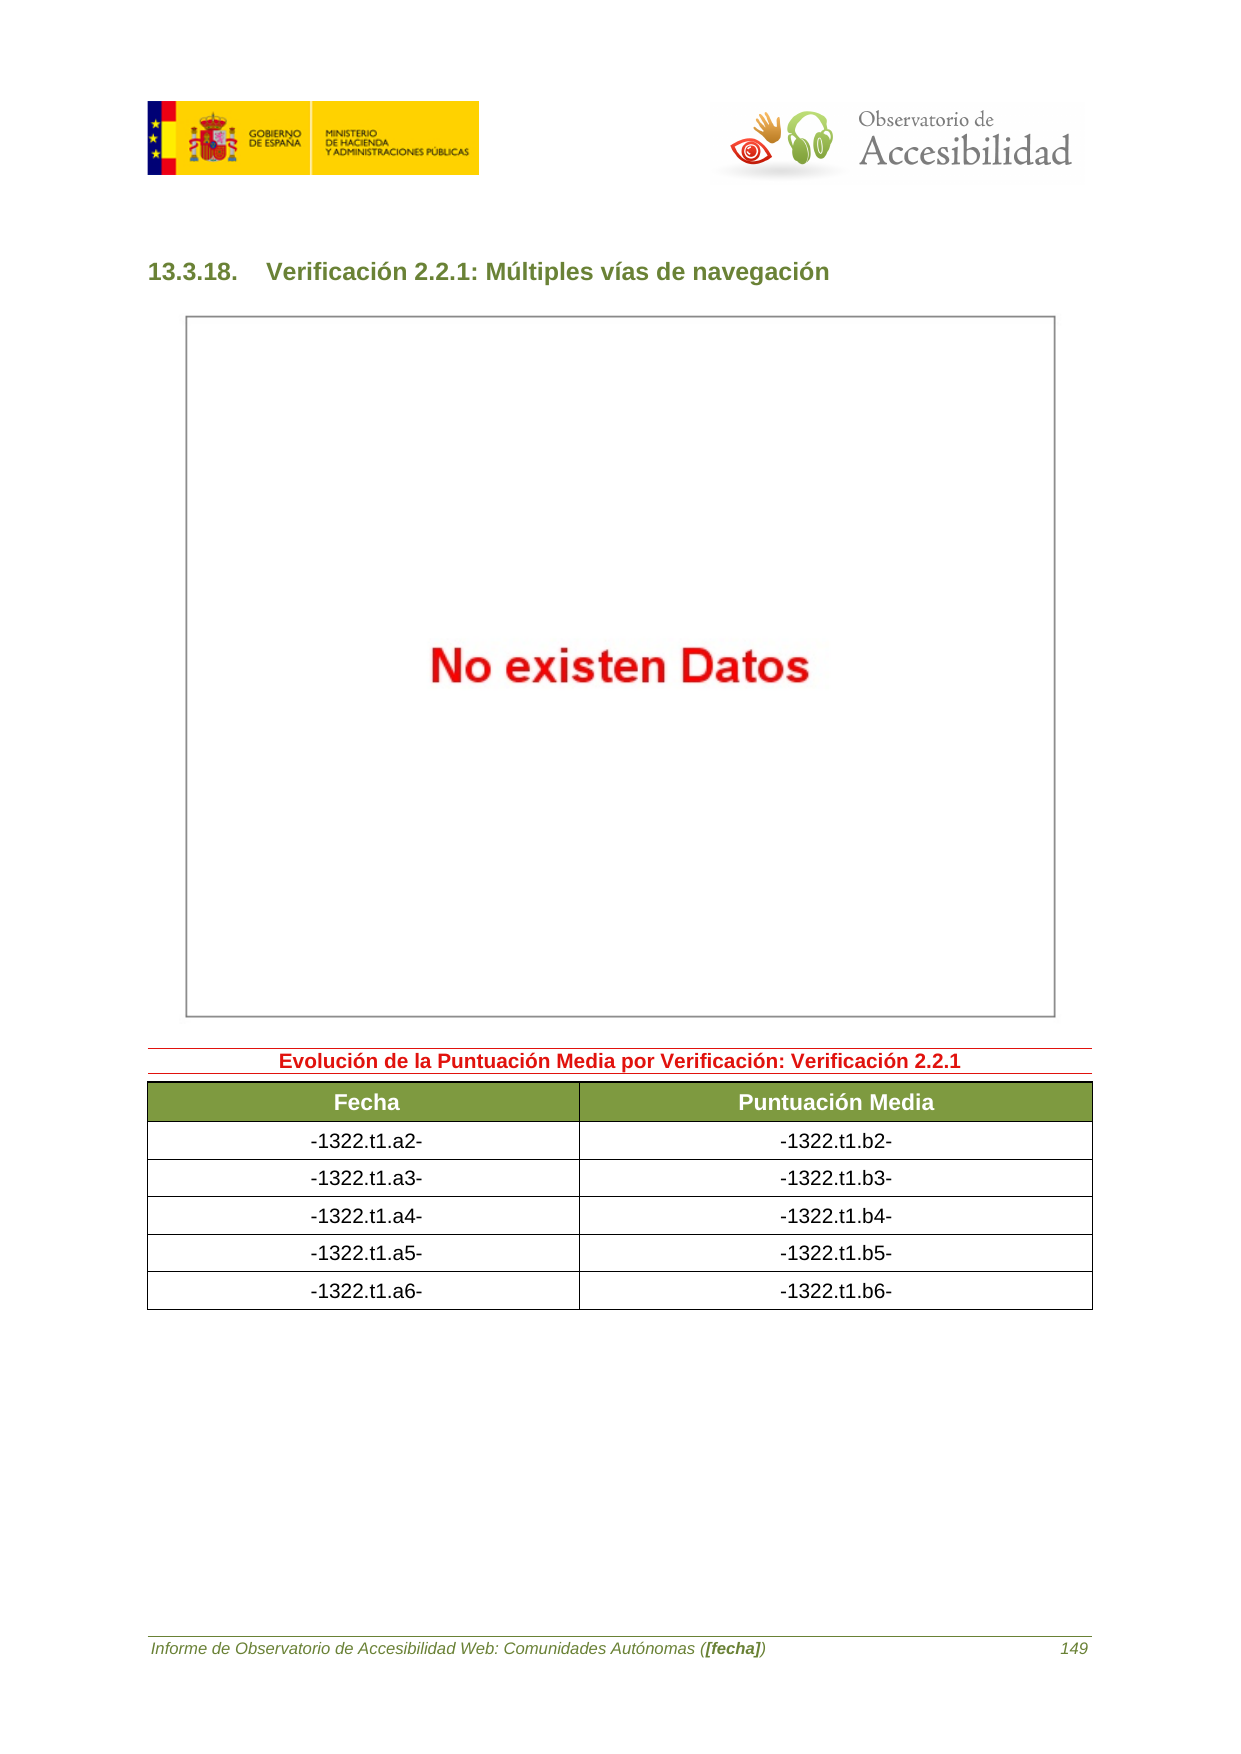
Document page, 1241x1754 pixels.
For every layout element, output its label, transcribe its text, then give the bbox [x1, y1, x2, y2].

table_header Puntuación Media [580, 1083, 1092, 1121]
table_cell -1322.t1.a6- [148, 1272, 579, 1309]
table_cell -1322.t1.a4- [148, 1197, 579, 1234]
picture [178, 313, 1062, 1024]
picture [710, 102, 1086, 185]
table_cell -1322.t1.a2- [148, 1122, 579, 1159]
table_cell -1322.t1.a3- [148, 1160, 579, 1196]
table_cell -1322.t1.a5- [148, 1235, 579, 1271]
table_cell -1322.t1.b6- [580, 1272, 1092, 1309]
table_cell -1322.t1.b4- [580, 1197, 1092, 1234]
table_cell -1322.t1.b2- [580, 1122, 1092, 1159]
table_cell -1322.t1.b5- [580, 1235, 1092, 1271]
subtitle Verificación 2.2.1: Múltiples vías de navegación [148, 257, 1092, 286]
text Evolución de la Puntuación Media por Verificación: Verificación 2.2.1 [148, 1049, 1092, 1073]
picture [147, 101, 479, 175]
table_cell -1322.t1.b3- [580, 1160, 1092, 1196]
table_header Fecha [148, 1083, 579, 1121]
